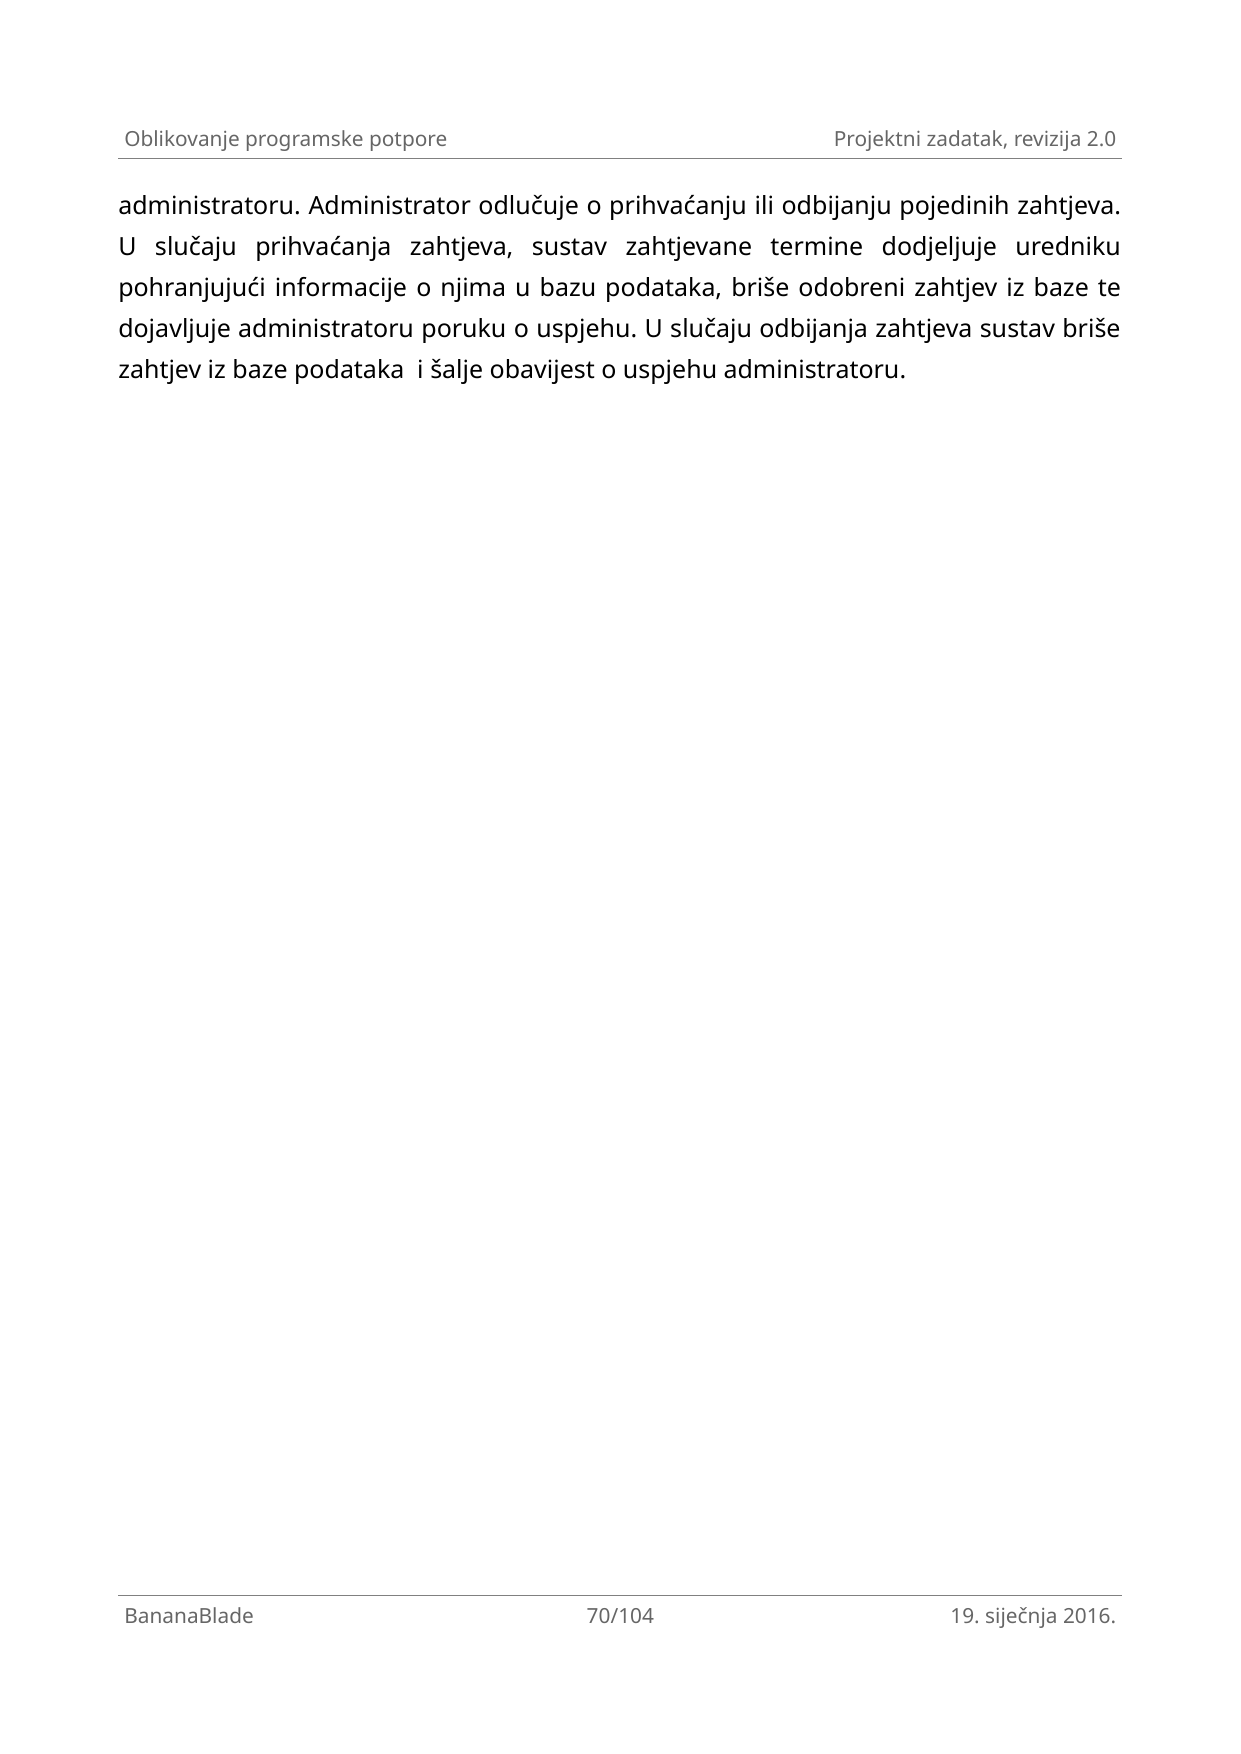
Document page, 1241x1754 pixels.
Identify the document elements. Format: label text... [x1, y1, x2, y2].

text administratoru. Administrator odlučuje o prihvaćanju ili odbijanju pojedinih zahtjeva. U slučaju prihvaćanja zahtjeva, sustav zahtjevane termine dodjeljuje uredniku pohranjujući informacije o njima u bazu podataka, briše odobreni zahtjev iz baze te dojavljuje administratoru poruku o uspjehu. U slučaju odbijanja zahtjeva sustav briše zahtjev iz baze podataka i šalje obavijest o uspjehu administratoru. [118, 188, 1122, 385]
